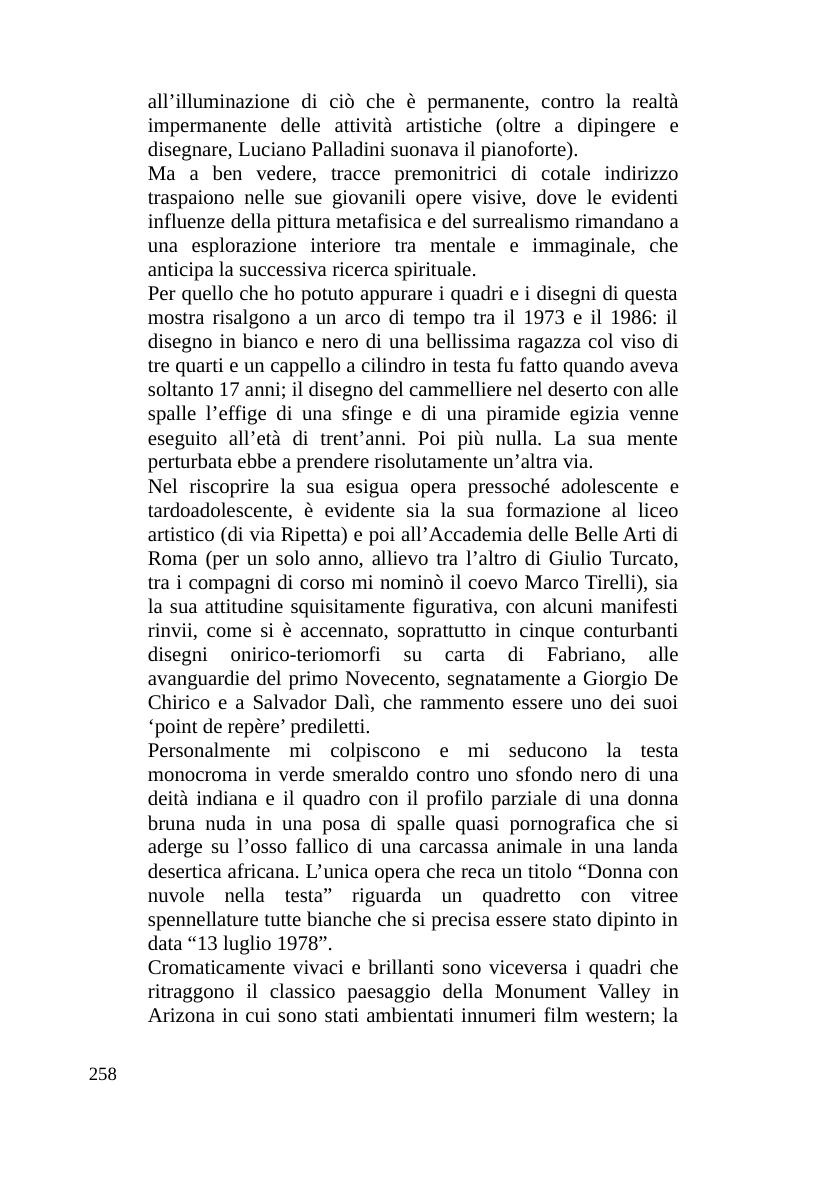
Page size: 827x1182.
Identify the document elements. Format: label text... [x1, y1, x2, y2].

text Ma a ben vedere, tracce premonitrici di cotale indirizzo traspaiono nelle sue giovanili opere visive, dove le evidenti influenze della pittura metafisica e del surrealismo rimandano a una esplorazione interiore tra mentale e immaginale, che anticipa la successiva ricerca spirituale. [148, 161, 679, 281]
text Per quello che ho potuto appurare i quadri e i disegni di questa mostra risalgono a un arco di tempo tra il 1973 e il 1986: il disegno in bianco e nero di una bellissima ragazza col viso di tre quarti e un cappello a cilindro in testa fu fatto quando aveva soltanto 17 anni; il disegno del cammelliere nel deserto con alle spalle l’effige di una sfinge e di una piramide egizia venne eseguito all’età di trent’anni. Poi più nulla. La sua mente perturbata ebbe a prendere risolutamente un’altra via. [148, 281, 679, 473]
text Cromaticamente vivaci e brillanti sono viceversa i quadri che ritraggono il classico paesaggio della Monument Valley in Arizona in cui sono stati ambientati innumeri film western; la [148, 955, 679, 1027]
text Personalmente mi colpiscono e mi seducono la testa monocroma in verde smeraldo contro uno sfondo nero di una deità indiana e il quadro con il profilo parziale di una donna bruna nuda in una posa di spalle quasi pornografica che si aderge su l’osso fallico di una carcassa animale in una landa desertica africana. L’unica opera che reca un titolo “Donna con nuvole nella testa” riguarda un quadretto con vitree spennellature tutte bianche che si precisa essere stato dipinto in data “13 luglio 1978”. [148, 738, 679, 955]
text all’illuminazione di ciò che è permanente, contro la realtà impermanente delle attività artistiche (oltre a dipingere e disegnare, Luciano Palladini suonava il pianoforte). [148, 88, 679, 161]
text Nel riscoprire la sua esigua opera pressoché adolescente e tardoadolescente, è evidente sia la sua formazione al liceo artistico (di via Ripetta) e poi all’Accademia delle Belle Arti di Roma (per un solo anno, allievo tra l’altro di Giulio Turcato, tra i compagni di corso mi nominò il coevo Marco Tirelli), sia la sua attitudine squisitamente figurativa, con alcuni manifesti rinvii, come si è accennato, soprattutto in cinque conturbanti disegni onirico-teriomorfi su carta di Fabriano, alle avanguardie del primo Novecento, segnatamente a Giorgio De Chirico e a Salvador Dalì, che rammento essere uno dei suoi ‘point de repère’ prediletti. [148, 473, 679, 738]
